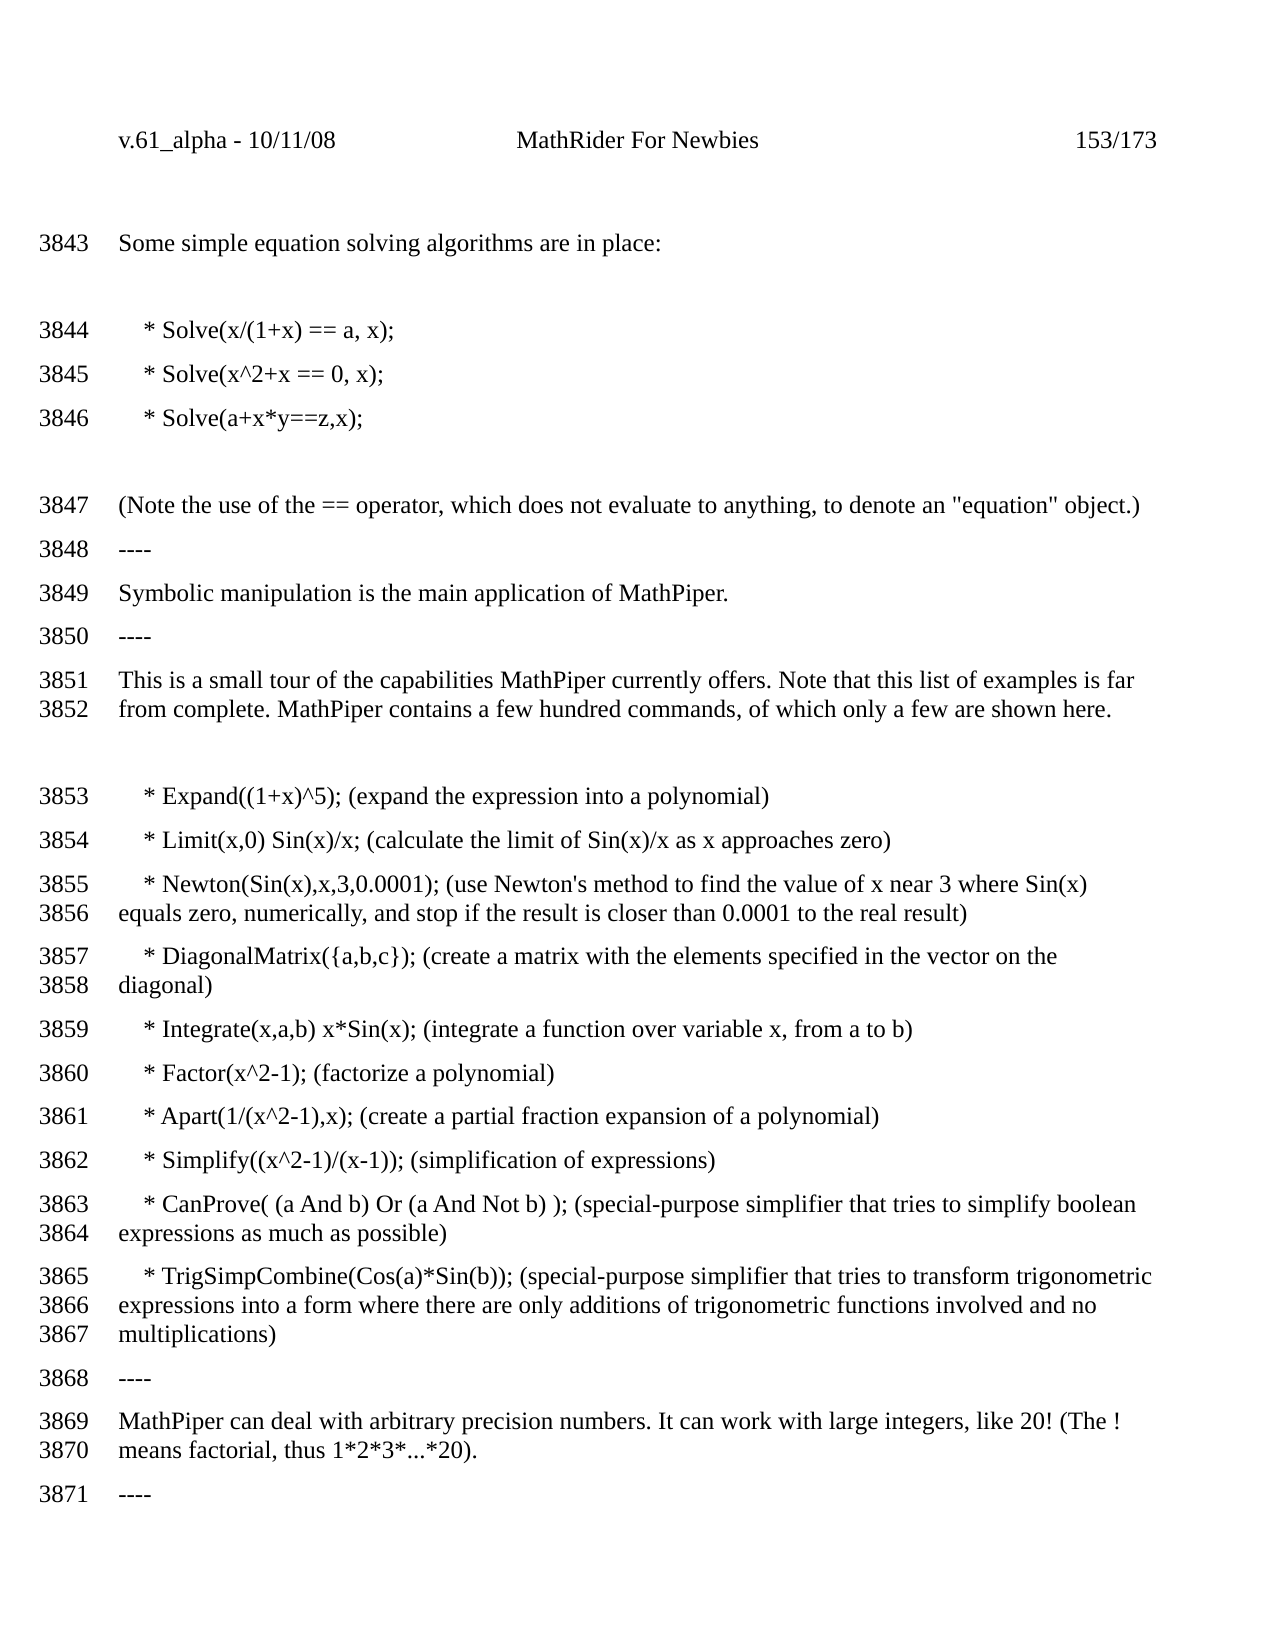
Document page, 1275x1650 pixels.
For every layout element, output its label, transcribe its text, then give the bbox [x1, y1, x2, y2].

text * Integrate(x,a,b) x*Sin(x); (integrate a function over variable x, from a to b) [118, 1014, 1157, 1043]
text ---- [118, 621, 1157, 650]
text * Apart(1/(x^2-1),x); (create a partial fraction expansion of a polynomial) [118, 1101, 1157, 1130]
text ---- [118, 534, 1157, 563]
text * Newton(Sin(x),x,3,0.0001); (use Newton's method to find the value of x near 3 where Sin(x) equals zero, numerically, and stop if the result is closer than 0.0001 to the real result) [118, 869, 1157, 926]
text This is a small tour of the capabilities MathPiper currently offers. Note that this list of examples is far from complete. MathPiper contains a few hundred commands, of which only a few are shown here. [118, 665, 1157, 723]
text * Factor(x^2-1); (factorize a polynomial) [118, 1058, 1157, 1086]
text Symbolic manipulation is the main application of MathPiper. [118, 578, 1157, 606]
text * CanProve( (a And b) Or (a And Not b) ); (special-purpose simplifier that tries to simplify boolean expressions as much as possible) [118, 1189, 1157, 1246]
text ---- [118, 1363, 1157, 1391]
text MathPiper can deal with arbitrary precision numbers. It can work with large integers, like 20! (The ! means factorial, thus 1*2*3*...*20). [118, 1406, 1157, 1464]
text * DiagonalMatrix({a,b,c}); (create a matrix with the elements specified in the vector on the diagonal) [118, 941, 1157, 999]
text ---- [118, 1479, 1157, 1508]
text * Solve(a+x*y==z,x); [118, 403, 1157, 431]
text Some simple equation solving algorithms are in place: [118, 228, 1157, 256]
text * TrigSimpCombine(Cos(a)*Sin(b)); (special-purpose simplifier that tries to transform trigonometric expressions into a form where there are only additions of trigonometric functions involved and no multiplications) [118, 1261, 1157, 1348]
text * Expand((1+x)^5); (expand the expression into a polynomial) [118, 781, 1157, 810]
text * Limit(x,0) Sin(x)/x; (calculate the limit of Sin(x)/x as x approaches zero) [118, 825, 1157, 854]
text * Solve(x^2+x == 0, x); [118, 359, 1157, 388]
text * Simplify((x^2-1)/(x-1)); (simplification of expressions) [118, 1145, 1157, 1174]
text * Solve(x/(1+x) == a, x); [118, 315, 1157, 344]
text (Note the use of the == operator, which does not evaluate to anything, to denote an "equation" object.) [118, 490, 1157, 519]
